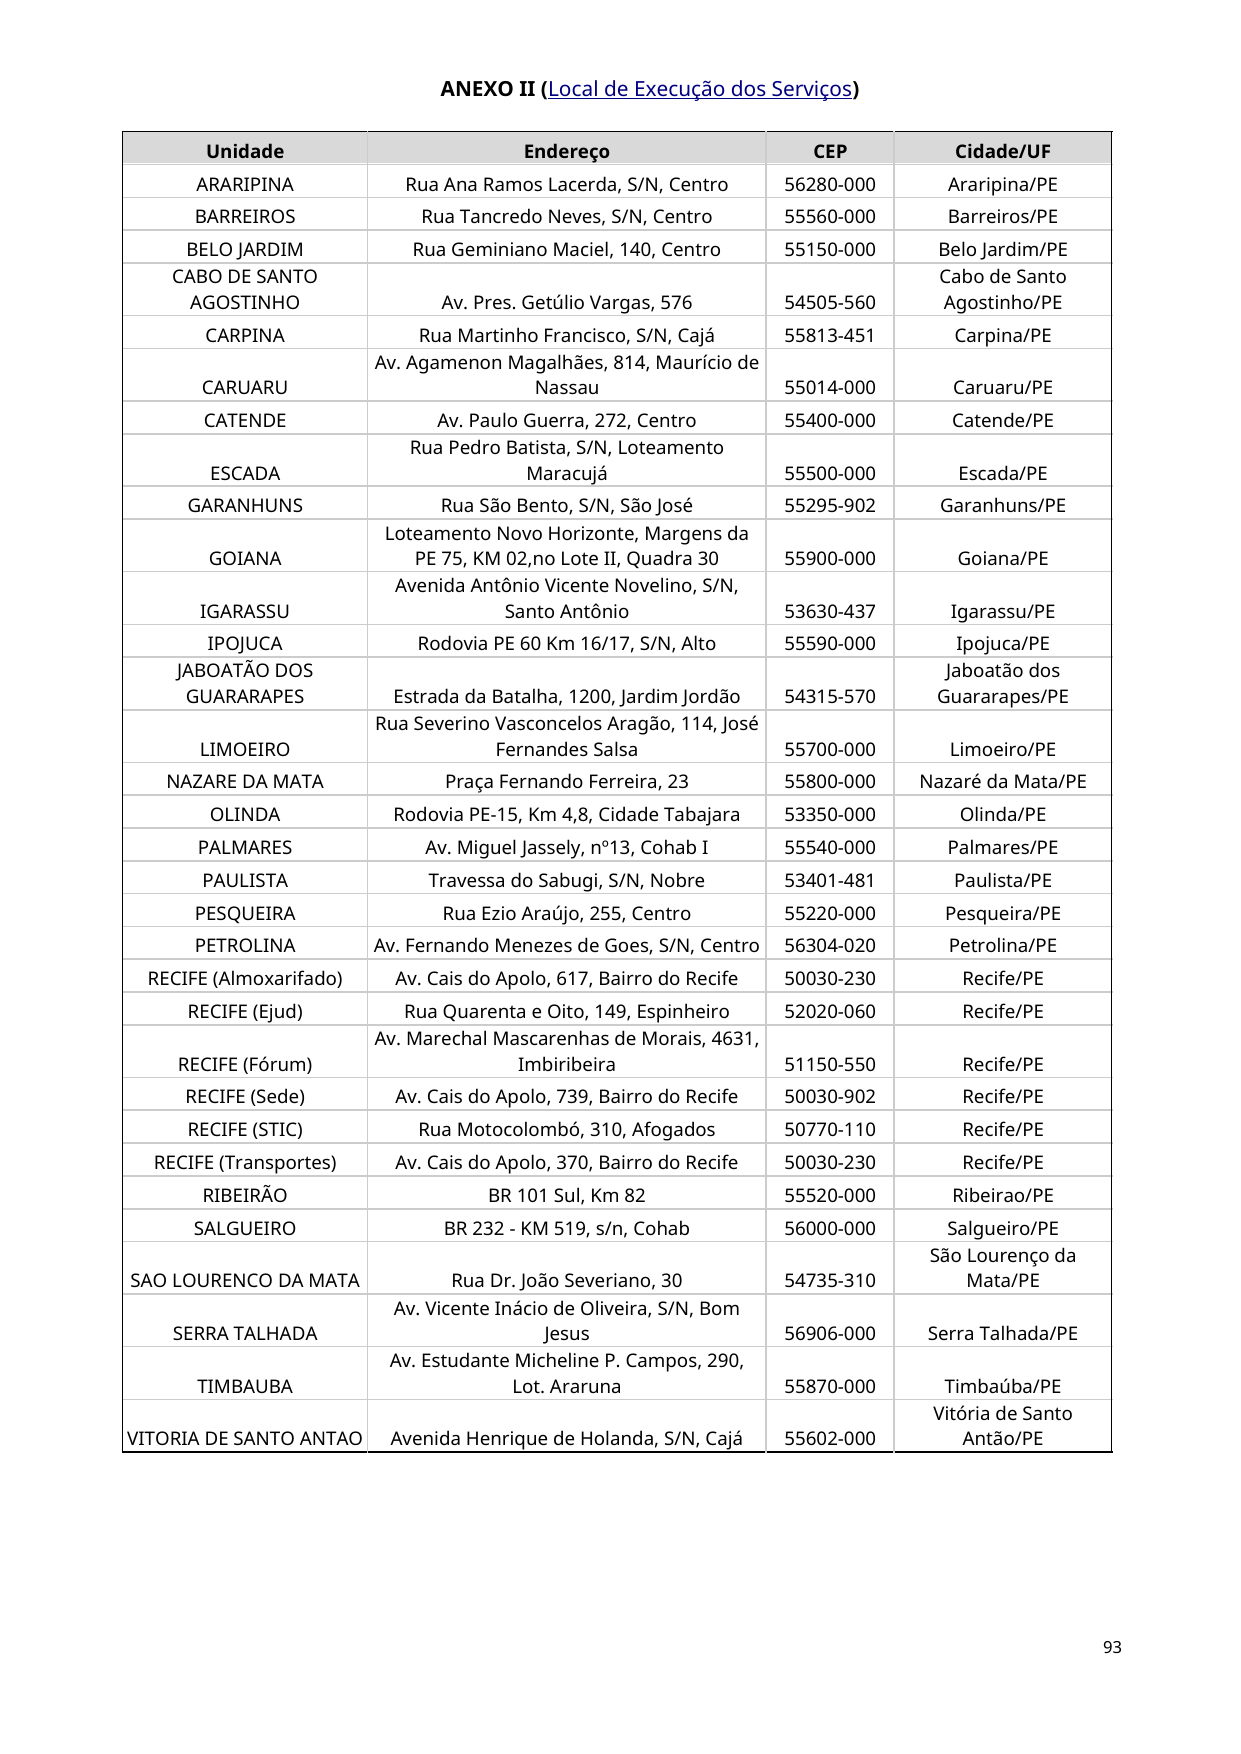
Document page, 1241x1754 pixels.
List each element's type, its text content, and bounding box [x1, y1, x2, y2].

table_cell 55400-000 [767, 402, 893, 433]
table_cell 55870-000 [767, 1347, 893, 1398]
table_cell NAZARE DA MATA [123, 763, 367, 794]
table_cell Serra Talhada/PE [895, 1295, 1111, 1346]
table_cell 55500-000 [767, 435, 893, 485]
table_cell Cabo de Santo Agostinho/PE [895, 264, 1111, 314]
table_cell Av. Cais do Apolo, 739, Bairro do Recife [368, 1078, 765, 1109]
table_cell 55150-000 [767, 231, 893, 262]
table_cell PAULISTA [123, 862, 367, 893]
table_cell Rua Geminiano Maciel, 140, Centro [368, 231, 765, 262]
table_cell CATENDE [123, 402, 367, 433]
table_cell Rodovia PE 60 Km 16/17, S/N, Alto [368, 625, 765, 656]
table_cell Ribeirao/PE [895, 1177, 1111, 1208]
table_cell Belo Jardim/PE [895, 231, 1111, 262]
table_cell 55800-000 [767, 763, 893, 794]
table_header CEP [767, 132, 893, 163]
table_cell Travessa do Sabugi, S/N, Nobre [368, 862, 765, 893]
table_cell ESCADA [123, 435, 367, 485]
table_cell SAO LOURENCO DA MATA [123, 1242, 367, 1293]
table_cell CARPINA [123, 316, 367, 347]
table_cell SALGUEIRO [123, 1210, 367, 1241]
table_cell Recife/PE [895, 993, 1111, 1024]
table_cell ARARIPINA [123, 165, 367, 196]
table_cell Araripina/PE [895, 165, 1111, 196]
table_cell Rua Pedro Batista, S/N, Loteamento Maracujá [368, 435, 765, 485]
table_cell LIMOEIRO [123, 711, 367, 761]
table_cell Caruaru/PE [895, 349, 1111, 400]
table_cell Olinda/PE [895, 796, 1111, 827]
table_header Endereço [368, 132, 765, 163]
table_cell Limoeiro/PE [895, 711, 1111, 761]
table_cell 50030-230 [767, 1144, 893, 1175]
table_cell CABO DE SANTO AGOSTINHO [123, 264, 367, 314]
table_cell Goiana/PE [895, 520, 1111, 571]
table_cell PALMARES [123, 829, 367, 860]
table_cell 55602-000 [767, 1400, 893, 1451]
table_cell Av. Fernando Menezes de Goes, S/N, Centro [368, 927, 765, 958]
table_cell Rua Martinho Francisco, S/N, Cajá [368, 316, 765, 347]
table_cell Av. Marechal Mascarenhas de Morais, 4631, Imbiribeira [368, 1026, 765, 1077]
table_cell BR 101 Sul, Km 82 [368, 1177, 765, 1208]
table_cell RECIFE (Transportes) [123, 1144, 367, 1175]
table_cell Rua Dr. João Severiano, 30 [368, 1242, 765, 1293]
table_cell RECIFE (Ejud) [123, 993, 367, 1024]
table_cell Jaboatão dos Guararapes/PE [895, 658, 1111, 709]
table_cell 50030-902 [767, 1078, 893, 1109]
table_cell 50030-230 [767, 960, 893, 991]
table_cell OLINDA [123, 796, 367, 827]
table_cell Estrada da Batalha, 1200, Jardim Jordão [368, 658, 765, 709]
table_cell Av. Pres. Getúlio Vargas, 576 [368, 264, 765, 314]
table_cell Garanhuns/PE [895, 487, 1111, 518]
table_cell BARREIROS [123, 198, 367, 229]
table_cell Rua Tancredo Neves, S/N, Centro [368, 198, 765, 229]
table_cell Salgueiro/PE [895, 1210, 1111, 1241]
table_cell Avenida Henrique de Holanda, S/N, Cajá [368, 1400, 765, 1451]
table_cell SERRA TALHADA [123, 1295, 367, 1346]
table_cell Recife/PE [895, 1144, 1111, 1175]
table_header Unidade [123, 132, 367, 163]
table_cell Av. Estudante Micheline P. Campos, 290, Lot. Araruna [368, 1347, 765, 1398]
table_cell 56280-000 [767, 165, 893, 196]
table_cell 51150-550 [767, 1026, 893, 1077]
table_cell Vitória de Santo Antão/PE [895, 1400, 1111, 1451]
text ANEXO II (Local de Execução dos Serviços) [177, 74, 1122, 102]
table_cell Loteamento Novo Horizonte, Margens da PE 75, KM 02,no Lote II, Quadra 30 [368, 520, 765, 571]
table_cell 55220-000 [767, 894, 893, 926]
table_cell São Lourenço da Mata/PE [895, 1242, 1111, 1293]
table_cell Rua Ana Ramos Lacerda, S/N, Centro [368, 165, 765, 196]
table_cell 53350-000 [767, 796, 893, 827]
table_cell RECIFE (STIC) [123, 1111, 367, 1142]
table_cell 55520-000 [767, 1177, 893, 1208]
table_cell VITORIA DE SANTO ANTAO [123, 1400, 367, 1451]
table_cell Barreiros/PE [895, 198, 1111, 229]
table_cell Av. Miguel Jassely, nº13, Cohab I [368, 829, 765, 860]
table_cell Recife/PE [895, 960, 1111, 991]
table_cell Rua São Bento, S/N, São José [368, 487, 765, 518]
table_cell 56000-000 [767, 1210, 893, 1241]
table_cell 55590-000 [767, 625, 893, 656]
table_cell 55700-000 [767, 711, 893, 761]
table_cell Palmares/PE [895, 829, 1111, 860]
table_cell Av. Cais do Apolo, 370, Bairro do Recife [368, 1144, 765, 1175]
table_cell RECIFE (Fórum) [123, 1026, 367, 1077]
table_cell Av. Agamenon Magalhães, 814, Maurício de Nassau [368, 349, 765, 400]
table_header Cidade/UF [895, 132, 1111, 163]
table_cell Recife/PE [895, 1026, 1111, 1077]
table_cell PETROLINA [123, 927, 367, 958]
table_cell TIMBAUBA [123, 1347, 367, 1398]
table_cell 55295-902 [767, 487, 893, 518]
table_cell Recife/PE [895, 1111, 1111, 1142]
table_cell BR 232 - KM 519, s/n, Cohab [368, 1210, 765, 1241]
table_cell Nazaré da Mata/PE [895, 763, 1111, 794]
table_cell 54315-570 [767, 658, 893, 709]
table_cell Ipojuca/PE [895, 625, 1111, 656]
table_cell JABOATÃO DOS GUARARAPES [123, 658, 367, 709]
table_cell 55540-000 [767, 829, 893, 860]
table_cell BELO JARDIM [123, 231, 367, 262]
table_cell Av. Paulo Guerra, 272, Centro [368, 402, 765, 433]
table_cell GARANHUNS [123, 487, 367, 518]
table_cell Igarassu/PE [895, 572, 1111, 623]
table_cell 53630-437 [767, 572, 893, 623]
table_cell Av. Vicente Inácio de Oliveira, S/N, Bom Jesus [368, 1295, 765, 1346]
table_cell 56906-000 [767, 1295, 893, 1346]
table_cell RECIFE (Almoxarifado) [123, 960, 367, 991]
table_cell IPOJUCA [123, 625, 367, 656]
table_cell Petrolina/PE [895, 927, 1111, 958]
table_cell Catende/PE [895, 402, 1111, 433]
table_cell GOIANA [123, 520, 367, 571]
table_cell Rua Motocolombó, 310, Afogados [368, 1111, 765, 1142]
table_cell Rua Severino Vasconcelos Aragão, 114, José Fernandes Salsa [368, 711, 765, 761]
table_cell 54505-560 [767, 264, 893, 314]
table_cell 53401-481 [767, 862, 893, 893]
table_cell Rodovia PE-15, Km 4,8, Cidade Tabajara [368, 796, 765, 827]
table_cell 50770-110 [767, 1111, 893, 1142]
table_cell RECIFE (Sede) [123, 1078, 367, 1109]
table_cell Timbaúba/PE [895, 1347, 1111, 1398]
table_cell RIBEIRÃO [123, 1177, 367, 1208]
table_cell Rua Quarenta e Oito, 149, Espinheiro [368, 993, 765, 1024]
table_cell 55014-000 [767, 349, 893, 400]
table_cell 55813-451 [767, 316, 893, 347]
table_cell 54735-310 [767, 1242, 893, 1293]
table_cell Praça Fernando Ferreira, 23 [368, 763, 765, 794]
table_cell Paulista/PE [895, 862, 1111, 893]
table_cell 55900-000 [767, 520, 893, 571]
table_cell 52020-060 [767, 993, 893, 1024]
table_cell Rua Ezio Araújo, 255, Centro [368, 894, 765, 926]
table_cell Escada/PE [895, 435, 1111, 485]
table_cell Recife/PE [895, 1078, 1111, 1109]
table_cell Carpina/PE [895, 316, 1111, 347]
table_cell Avenida Antônio Vicente Novelino, S/N, Santo Antônio [368, 572, 765, 623]
table_cell PESQUEIRA [123, 894, 367, 926]
table_cell 56304-020 [767, 927, 893, 958]
table_cell Pesqueira/PE [895, 894, 1111, 926]
table_cell IGARASSU [123, 572, 367, 623]
table_cell CARUARU [123, 349, 367, 400]
table_cell Av. Cais do Apolo, 617, Bairro do Recife [368, 960, 765, 991]
table_cell 55560-000 [767, 198, 893, 229]
